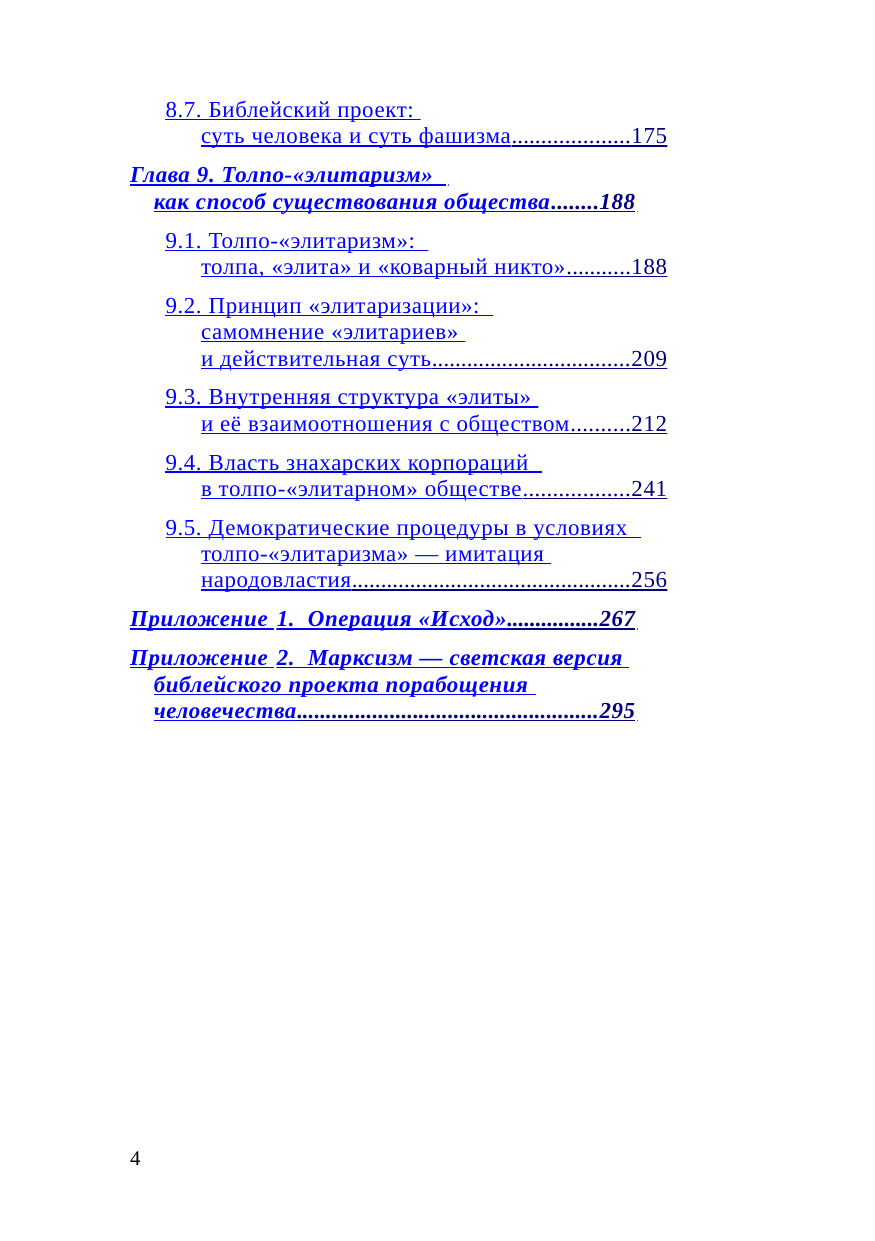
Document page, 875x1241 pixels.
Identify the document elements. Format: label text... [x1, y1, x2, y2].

text 9.3. Внутренняя структура «элиты» и её взаимоотношения с обществом 212 [165, 383, 667, 436]
text Глава 9. Толпо-«элитаризм» как способ существования общества 188 [130, 161, 638, 214]
text 9.2. Принцип «элитаризации»: самомнение «элитариев» и действительная суть 209 [165, 292, 667, 371]
text 9.1. Толпо-«элитаризм»: толпа, «элита» и «коварный никто» 188 [165, 227, 667, 279]
text Приложение 1. Операция «Исход» 267 [130, 605, 638, 632]
text 9.4. Власть знахарских корпораций в толпо-«элитарном» обществе 241 [165, 449, 667, 501]
text 8.7. Библейский проект: суть человека и суть фашизма 175 [165, 96, 667, 149]
text 9.5. Демократические процедуры в условиях толпо-«элитаризма» — имитация народовластия 256 [165, 514, 667, 593]
text Приложение 2. Марксизм — светская версия библейского проекта порабощения человечества 295 [130, 644, 638, 723]
